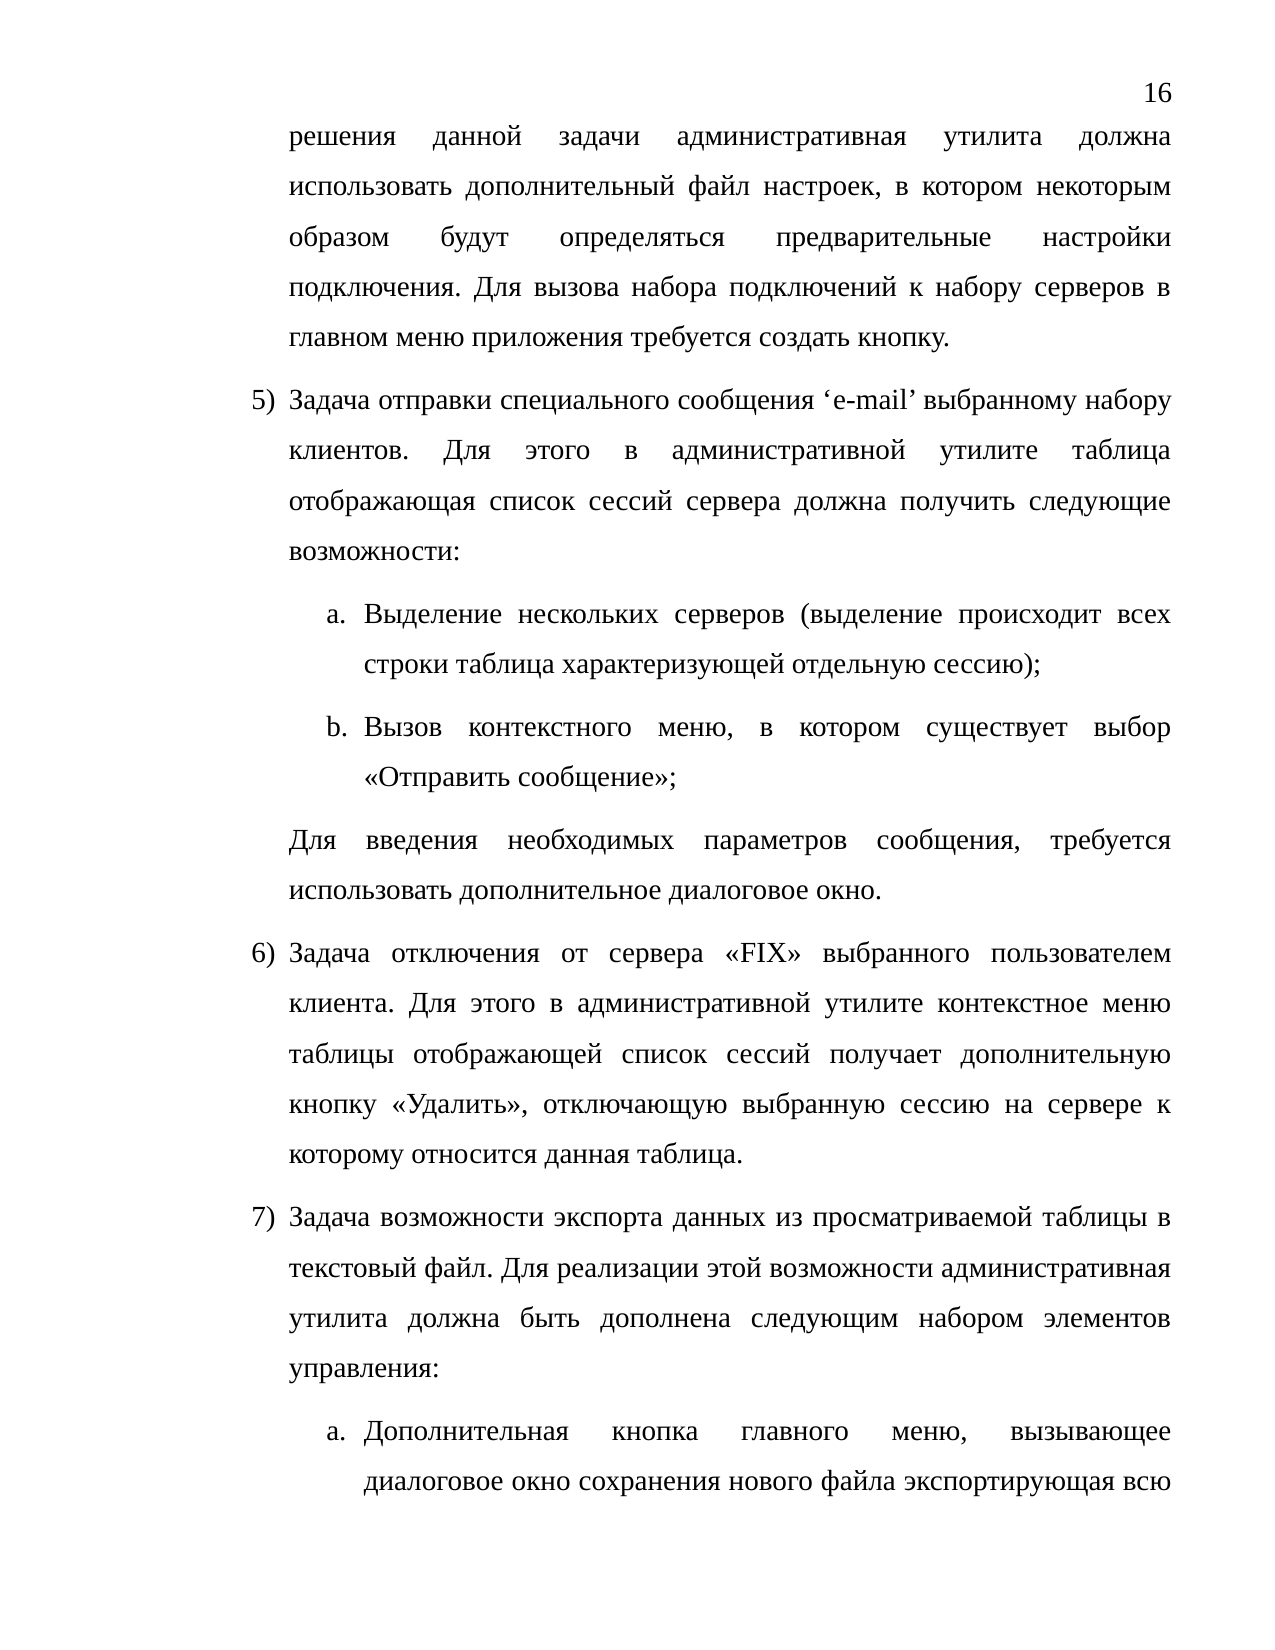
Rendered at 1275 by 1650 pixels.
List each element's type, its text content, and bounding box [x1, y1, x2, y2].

list Задача отключения от сервера «FIX» выбранного пользователем клиента. Для этого в административной утилите контекстное меню таблицы отображающей список сессий получает дополнительную кнопку «Удалить», отключающую выбранную сессию на сервере к которому относится данная таблица. [251, 935, 1172, 1170]
list Задача отправки специального сообщения ‘e-mail’ выбранному набору клиентов. Для этого в административной утилите таблица отображающая список сессий сервера должна получить следующие возможности: [251, 382, 1172, 567]
list Вызов контекстного меню, в котором существует выбор «Отправить сообщение»; [326, 709, 1172, 793]
list Дополнительная кнопка главного меню, вызывающее диалоговое окно сохранения нового файла экспортирующая всю [326, 1413, 1172, 1497]
list Выделение нескольких серверов (выделение происходит всех строки таблица характеризующей отдельную сессию); [326, 596, 1172, 680]
text Для введения необходимых параметров сообщения, требуется использовать дополнительное диалоговое окно. [288, 822, 1172, 906]
list Задача возможности экспорта данных из просматриваемой таблицы в текстовый файл. Для реализации этой возможности административная утилита должна быть дополнена следующим набором элементов управления: [251, 1199, 1172, 1384]
list решения данной задачи административная утилита должна использовать дополнительный файл настроек, в котором некоторым образом будут определяться предварительные настройки подключения. Для вызова набора подключений к набору серверов в главном меню приложения требуется создать кнопку. [251, 118, 1172, 353]
